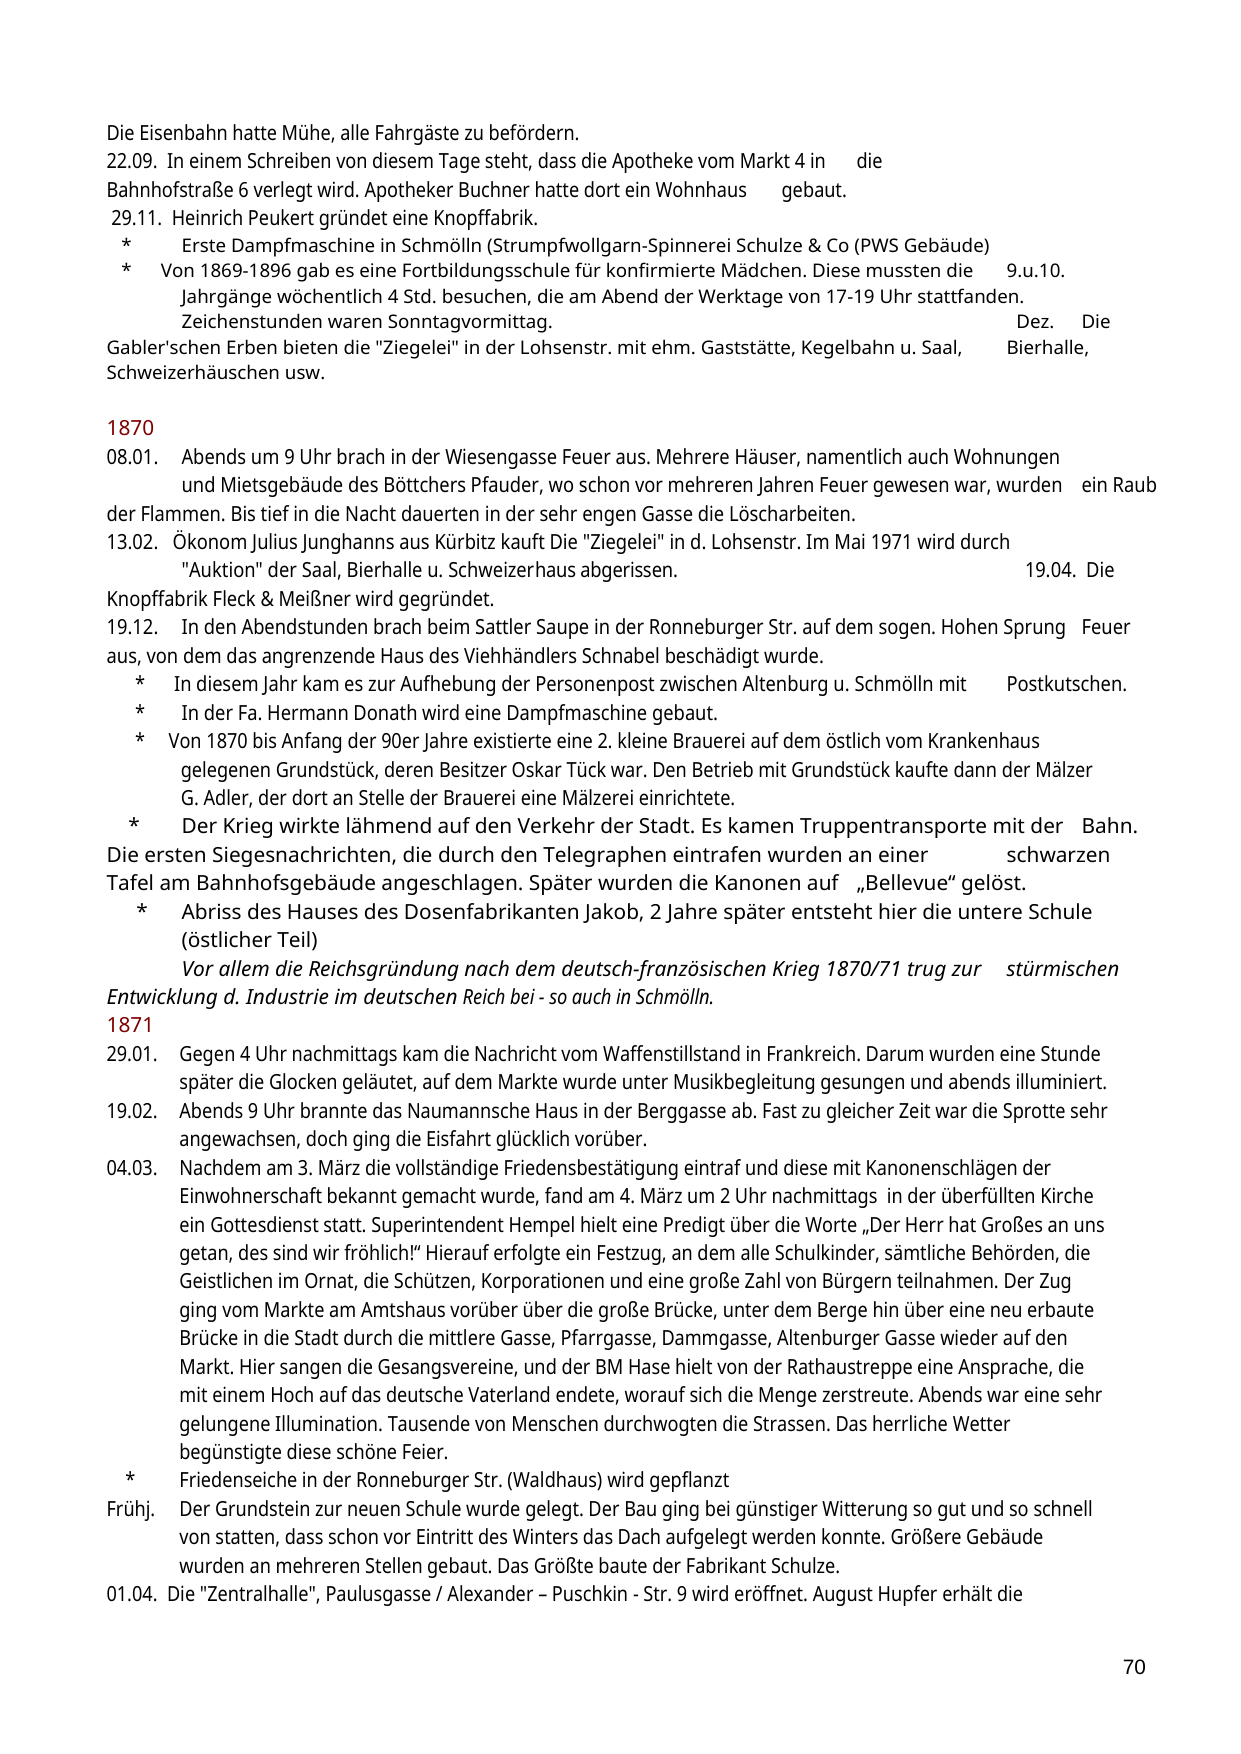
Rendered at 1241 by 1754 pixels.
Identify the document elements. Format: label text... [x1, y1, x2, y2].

text 19.02. Abends 9 Uhr brannte das Naumannsche Haus in der Berggasse ab. Fast zu gleicher Zeit war die Sprotte sehr angewachsen, doch ging die Eisfahrt glücklich vorüber. [106, 1096, 1109, 1153]
text 1871 [106, 1011, 1157, 1039]
text 04.03. Nachdem am 3. März die vollständige Friedensbestätigung eintraf und diese mit Kanonenschlägen der Einwohnerschaft bekannt gemacht wurde, fand am 4. März um 2 Uhr nachmittags in der überfüllten Kirche ein Gottesdienst statt. Superintendent Hempel hielt eine Predigt über die Worte „Der Herr hat Großes an uns getan, des sind wir fröhlich!“ Hierauf erfolgte ein Festzug, an dem alle Schulkinder, sämtliche Behörden, die Geistlichen im Ornat, die Schützen, Korporationen und eine große Zahl von Bürgern teilnahmen. Der Zug ging vom Markte am Amtshaus vorüber über die große Brücke, unter dem Berge hin über eine neu erbaute Brücke in die Stadt durch die mittlere Gasse, Pfarrgasse, Dammgasse, Altenburger Gasse wieder auf den Markt. Hier sangen die Gesangsvereine, und der BM Hase hielt von der Rathaustreppe eine Ansprache, die mit einem Hoch auf das deutsche Vaterland endete, worauf sich die Menge zerstreute. Abends war eine sehr gelungene Illumination. Tausende von Menschen durchwogten die Strassen. Das herrliche Wetter begünstigte diese schöne Feier. [106, 1153, 1109, 1466]
text 29.11. Heinrich Peukert gründet eine Knopffabrik. [106, 203, 917, 232]
text 22.09. In einem Schreiben von diesem Tage steht, dass die Apotheke vom Markt 4 in die Bahnhofstraße 6 verlegt wird. Apotheker Buchner hatte dort ein Wohnhaus gebaut. [106, 147, 917, 203]
text * Erste Dampfmaschine in Schmölln (Strumpfwollgarn-Spinnerei Schulze & Co (PWS Gebäude) [106, 232, 1157, 257]
text 1870 [106, 413, 1157, 442]
text * Von 1870 bis Anfang der 90er Jahre existierte eine 2. kleine Brauerei auf dem östlich vom Krankenhaus gelegenen Grundstück, deren Besitzer Oskar Tück war. Den Betrieb mit Grundstück kaufte dann der Mälzer G. Adler, der dort an Stelle der Brauerei eine Mälzerei einrichtete. [135, 726, 1109, 812]
text 19.12. In den Abendstunden brach beim Sattler Saupe in der Ronneburger Str. auf dem sogen. Hohen Sprung Feuer aus, von dem das angrenzende Haus des Viehhändlers Schnabel beschädigt wurde. [106, 612, 1157, 669]
text 01.04. Die "Zentralhalle", Paulusgasse / Alexander – Puschkin - Str. 9 wird eröffnet. August Hupfer erhält die [106, 1579, 1109, 1608]
text * Von 1869-1896 gab es eine Fortbildungsschule für konfirmierte Mädchen. Diese mussten die 9.u.10. Jahrgänge wöchentlich 4 Std. besuchen, die am Abend der Werktage von 17-19 Uhr stattfanden. Zeichenstunden waren Sonntagvormittag. Dez. Die Gabler'schen Erben bieten die "Ziegelei" in der Lohsenstr. mit ehm. Gaststätte, Kegelbahn u. Saal, Bierhalle, Schweizerhäuschen usw. [106, 257, 1157, 385]
text * Abriss des Hauses des Dosenfabrikanten Jakob, 2 Jahre später entsteht hier die untere Schule (östlicher Teil) [136, 897, 1157, 954]
text Vor allem die Reichsgründung nach dem deutsch-französischen Krieg 1870/71 trug zur stürmischen Entwicklung d. Industrie im deutschen Reich bei - so auch in Schmölln. [106, 954, 1157, 1011]
text Frühj. Der Grundstein zur neuen Schule wurde gelegt. Der Bau ging bei günstiger Witterung so gut und so schnell von statten, dass schon vor Eintritt des Winters das Dach aufgelegt werden konnte. Größere Gebäude wurden an mehreren Stellen gebaut. Das Größte baute der Fabrikant Schulze. [106, 1494, 1109, 1579]
text 08.01. Abends um 9 Uhr brach in der Wiesengasse Feuer aus. Mehrere Häuser, namentlich auch Wohnungen [106, 442, 1157, 470]
text * Friedenseiche in der Ronneburger Str. (Waldhaus) wird gepflanzt [106, 1466, 1109, 1494]
text und Mietsgebäude des Böttchers Pfauder, wo schon vor mehreren Jahren Feuer gewesen war, wurden ein Raub der Flammen. Bis tief in die Nacht dauerten in der sehr engen Gasse die Löscharbeiten. [106, 470, 1157, 527]
text 13.02. Ökonom Julius Junghanns aus Kürbitz kauft Die "Ziegelei" in d. Lohsenstr. Im Mai 1971 wird durch "Auktion" der Saal, Bierhalle u. Schweizerhaus abgerissen. 19.04. Die Knopffabrik Fleck & Meißner wird gegründet. [106, 527, 1157, 612]
text 29.01. Gegen 4 Uhr nachmittags kam die Nachricht vom Waffenstillstand in Frankreich. Darum wurden eine Stunde später die Glocken geläutet, auf dem Markte wurde unter Musikbegleitung gesungen und abends illuminiert. [106, 1039, 1109, 1096]
text * In diesem Jahr kam es zur Aufhebung der Personenpost zwischen Altenburg u. Schmölln mit Postkutschen. [135, 669, 1157, 698]
text Die Eisenbahn hatte Mühe, alle Fahrgäste zu befördern. [106, 118, 917, 147]
text * Der Krieg wirkte lähmend auf den Verkehr der Stadt. Es kamen Truppentransporte mit der Bahn. Die ersten Siegesnachrichten, die durch den Telegraphen eintrafen wurden an einer schwarzen Tafel am Bahnhofsgebäude angeschlagen. Später wurden die Kanonen auf „Bellevue“ gelöst. [106, 812, 1157, 897]
text * In der Fa. Hermann Donath wird eine Dampfmaschine gebaut. [135, 698, 1157, 726]
